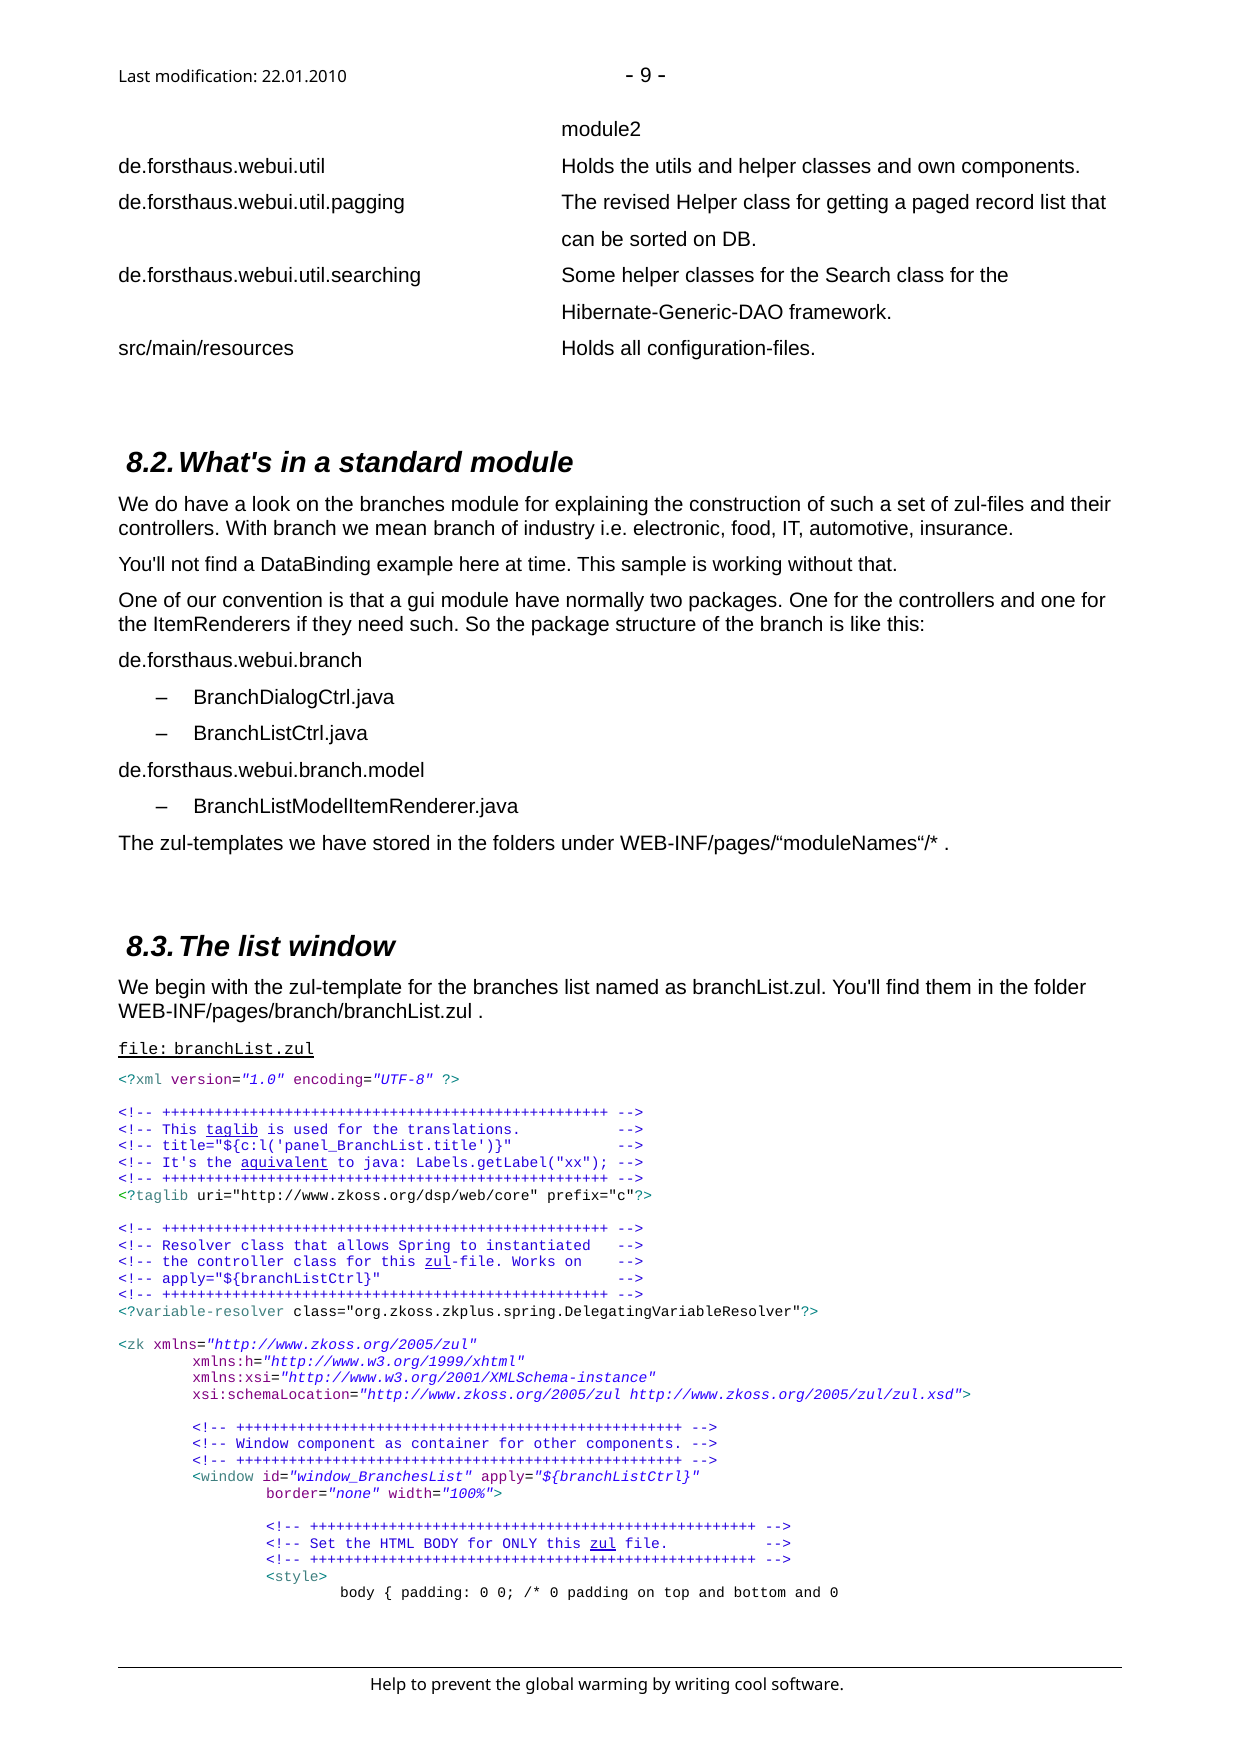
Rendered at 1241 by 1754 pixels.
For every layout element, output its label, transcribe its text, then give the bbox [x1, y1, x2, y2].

text We begin with the zul-template for the branches list named as branchList.zul. You'll find them in the folder WEB-INF/pages/branch/branchList.zul . [118, 975, 1122, 1023]
list BranchListModelItemRenderer.java [156, 794, 1122, 818]
list BranchDialogCtrl.java [156, 684, 1122, 709]
text One of our convention is that a gui module have normally two packages. One for the controllers and one for the ItemRenderers if they need such. So the package structure of the branch is like this: [118, 588, 1122, 636]
text <window id="window_BranchesList" apply="${branchListCtrl}" [118, 1470, 1122, 1486]
text de.forsthaus.webui.branch.model [118, 758, 1122, 782]
text <?taglib uri="http://www.zkoss.org/dsp/web/core" prefix="c"?> [118, 1188, 1122, 1205]
text body { padding: 0 0; /* 0 padding on top and bottom and 0 [118, 1586, 1122, 1602]
text <!-- title="${c:l('panel_BranchList.title')}" --> [118, 1138, 1122, 1155]
text <!-- +++++++++++++++++++++++++++++++++++++++++++++++++++ --> [118, 1221, 1122, 1238]
text <!-- This taglib is used for the translations. --> [118, 1122, 1122, 1138]
text <?variable-resolver class="org.zkoss.zkplus.spring.DelegatingVariableResolver"?> [118, 1304, 1122, 1321]
text border="none" width="100%"> [118, 1486, 1122, 1503]
text <!-- +++++++++++++++++++++++++++++++++++++++++++++++++++ --> [118, 1287, 1122, 1304]
text de.forsthaus.webui.util.pagging The revised Helper class for getting a paged record list that [118, 190, 1122, 214]
text src/main/resources Holds all configuration-files. [118, 336, 1122, 360]
text We do have a look on the branches module for explaining the construction of such a set of zul-files and their controllers. With branch we mean branch of industry i.e. electronic, food, IT, automotive, insurance. [118, 491, 1122, 539]
text xmlns:h="http://www.w3.org/1999/xhtml" [118, 1354, 1122, 1370]
text <!-- Set the HTML BODY for ONLY this zul file. --> [118, 1536, 1122, 1552]
text <!-- It's the aquivalent to java: Labels.getLabel("xx"); --> [118, 1155, 1122, 1172]
text <style> [118, 1569, 1122, 1586]
text <!-- Resolver class that allows Spring to instantiated --> [118, 1238, 1122, 1254]
text <!-- apply="${branchListCtrl}" --> [118, 1271, 1122, 1287]
text <!-- +++++++++++++++++++++++++++++++++++++++++++++++++++ --> [118, 1519, 1122, 1536]
text <!-- +++++++++++++++++++++++++++++++++++++++++++++++++++ --> [118, 1552, 1122, 1569]
text file: branchList.zul [118, 1035, 1122, 1060]
text The zul-templates we have stored in the folders under WEB-INF/pages/“moduleNames“/* . [118, 831, 1122, 855]
text xmlns:xsi="http://www.w3.org/2001/XMLSchema-instance" [118, 1370, 1122, 1387]
text de.forsthaus.webui.util Holds the utils and helper classes and own components. [118, 154, 1122, 178]
text xsi:schemaLocation="http://www.zkoss.org/2005/zul http://www.zkoss.org/2005/zul/zul.xsd"> [118, 1387, 1122, 1403]
text <zk xmlns="http://www.zkoss.org/2005/zul" [118, 1337, 1122, 1354]
subtitle The list window [118, 929, 1122, 962]
text de.forsthaus.webui.branch [118, 648, 1122, 672]
subtitle What's in a standard module [118, 445, 1122, 479]
text You'll not find a DataBinding example here at time. This sample is working without that. [118, 552, 1122, 575]
list BranchListCtrl.java [156, 721, 1122, 745]
text Hibernate-Generic-DAO framework. [118, 299, 1122, 323]
text <!-- the controller class for this zul-file. Works on --> [118, 1254, 1122, 1271]
text <!-- Window component as container for other components. --> [118, 1437, 1122, 1453]
text <!-- +++++++++++++++++++++++++++++++++++++++++++++++++++ --> [118, 1420, 1122, 1437]
text can be sorted on DB. [118, 227, 1122, 251]
text de.forsthaus.webui.util.searching Some helper classes for the Search class for the [118, 263, 1122, 287]
text <!-- +++++++++++++++++++++++++++++++++++++++++++++++++++ --> [118, 1172, 1122, 1188]
text <!-- +++++++++++++++++++++++++++++++++++++++++++++++++++ --> [118, 1453, 1122, 1470]
text <?xml version="1.0" encoding="UTF-8" ?> [118, 1072, 1122, 1089]
text <!-- +++++++++++++++++++++++++++++++++++++++++++++++++++ --> [118, 1105, 1122, 1122]
text module2 [118, 117, 1122, 141]
